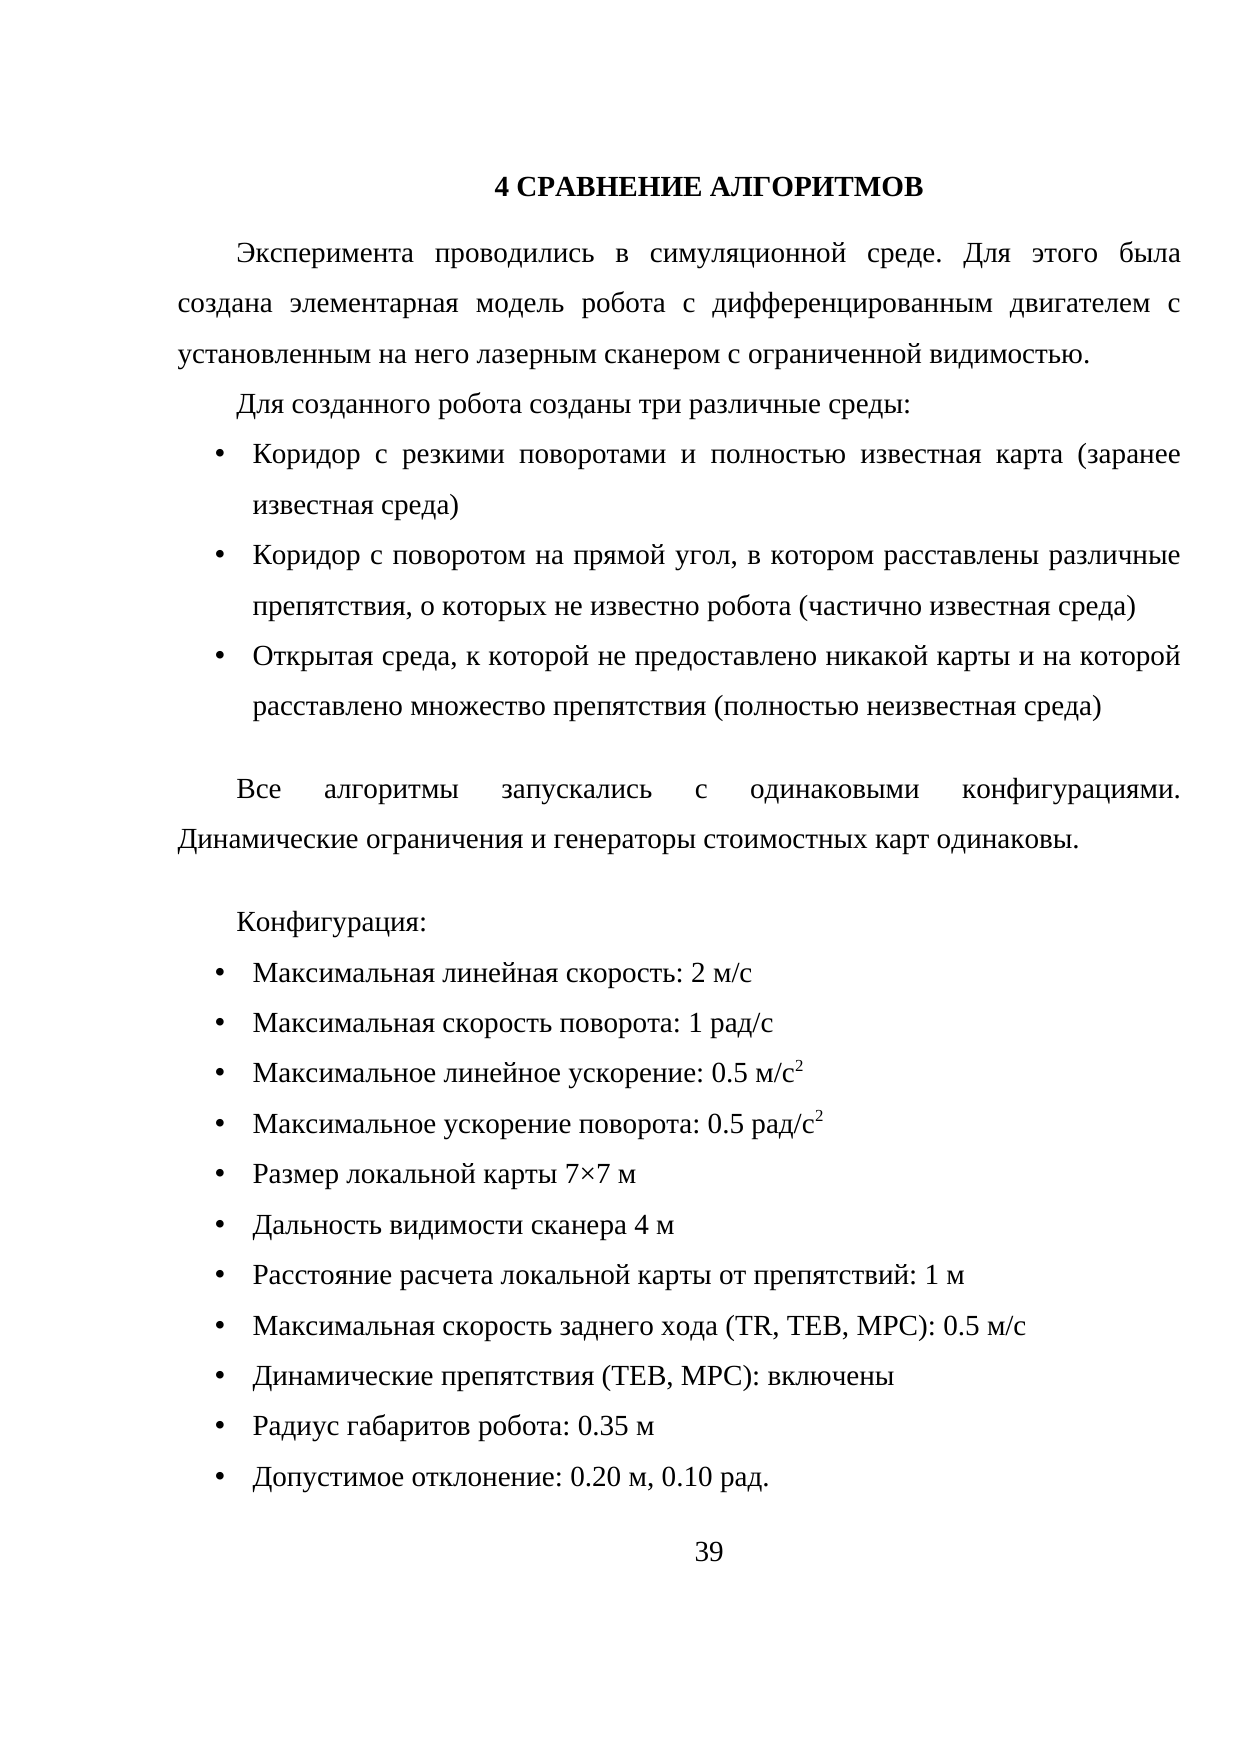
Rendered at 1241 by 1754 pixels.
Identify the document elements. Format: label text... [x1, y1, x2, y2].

list Динамические препятствия (TEB, MPC): включены [215, 1358, 1181, 1392]
list Максимальное ускорение поворота: 0.5 рад/с2 [215, 1106, 1181, 1139]
list Максимальная линейная скорость: 2 м/с [215, 955, 1181, 988]
text Эксперимента проводились в симуляционной среде. Для этого была создана элементарная модель робота с дифференцированным двигателем с установленным на него лазерным сканером с ограниченной видимостью. [177, 235, 1181, 369]
list Коридор с резкими поворотами и полностью известная карта (заранее известная среда) [215, 437, 1181, 521]
list Расстояние расчета локальной карты от препятствий: 1 м [215, 1257, 1181, 1291]
list Размер локальной карты 7×7 м [215, 1156, 1181, 1190]
list Радиус габаритов робота: 0.35 м [215, 1408, 1181, 1442]
text Конфигурация: [177, 904, 1181, 938]
text Для созданного робота созданы три различные среды: [177, 386, 1181, 420]
list Открытая среда, к которой не предоставлено никакой карты и на которой расставлено множество препятствия (полностью неизвестная среда) [215, 638, 1181, 722]
list Максимальная скорость поворота: 1 рад/с [215, 1005, 1181, 1039]
list Максимальное линейное ускорение: 0.5 м/с2 [215, 1056, 1181, 1089]
list Дальность видимости сканера 4 м [215, 1207, 1181, 1240]
subtitle 4 Сравнение алгоритмов [177, 169, 1181, 202]
list Допустимое отклонение: 0.20 м, 0.10 рад. [215, 1459, 1181, 1492]
list Коридор с поворотом на прямой угол, в котором расставлены различные препятствия, о которых не известно робота (частично известная среда) [215, 537, 1181, 621]
list Максимальная скорость заднего хода (TR, TEB, MPC): 0.5 м/с [215, 1308, 1181, 1341]
text Все алгоритмы запускались с одинаковыми конфигурациями. Динамические ограничения и генераторы стоимостных карт одинаковы. [177, 771, 1181, 855]
